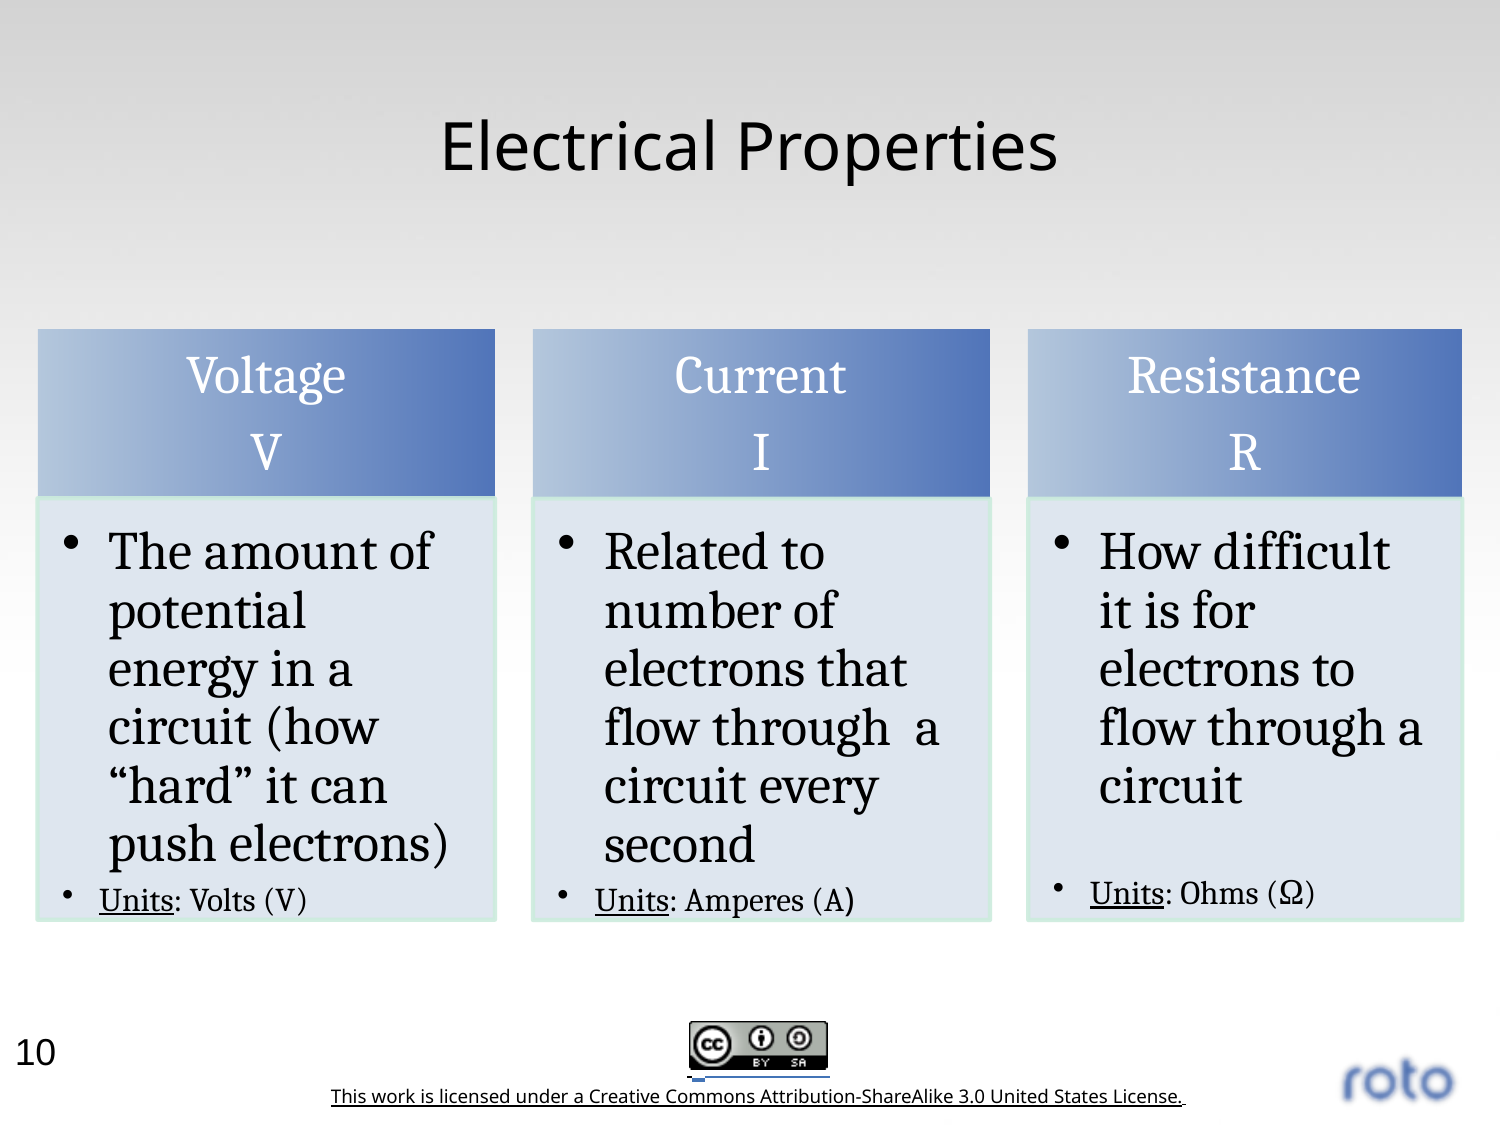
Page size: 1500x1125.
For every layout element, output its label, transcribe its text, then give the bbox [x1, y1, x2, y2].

picture [0, 0, 1500, 1125]
text_box The amount of potential energy in a circuit (how “hard” it can push electrons) Units: Volts (V) [37, 498, 495, 920]
text_box Resistance R [1027, 329, 1462, 499]
text_box How difficult it is for electrons to flow through a circuit Units: Ohms (Ω) [1028, 498, 1463, 921]
text_box Current I [532, 329, 991, 498]
text_box Voltage V [37, 329, 495, 498]
title Electrical Properties [112, 49, 1388, 238]
chart [730, 682, 849, 742]
text_box Related to number of electrons that flow through a circuit every second Units: Amperes (A) [532, 498, 991, 921]
